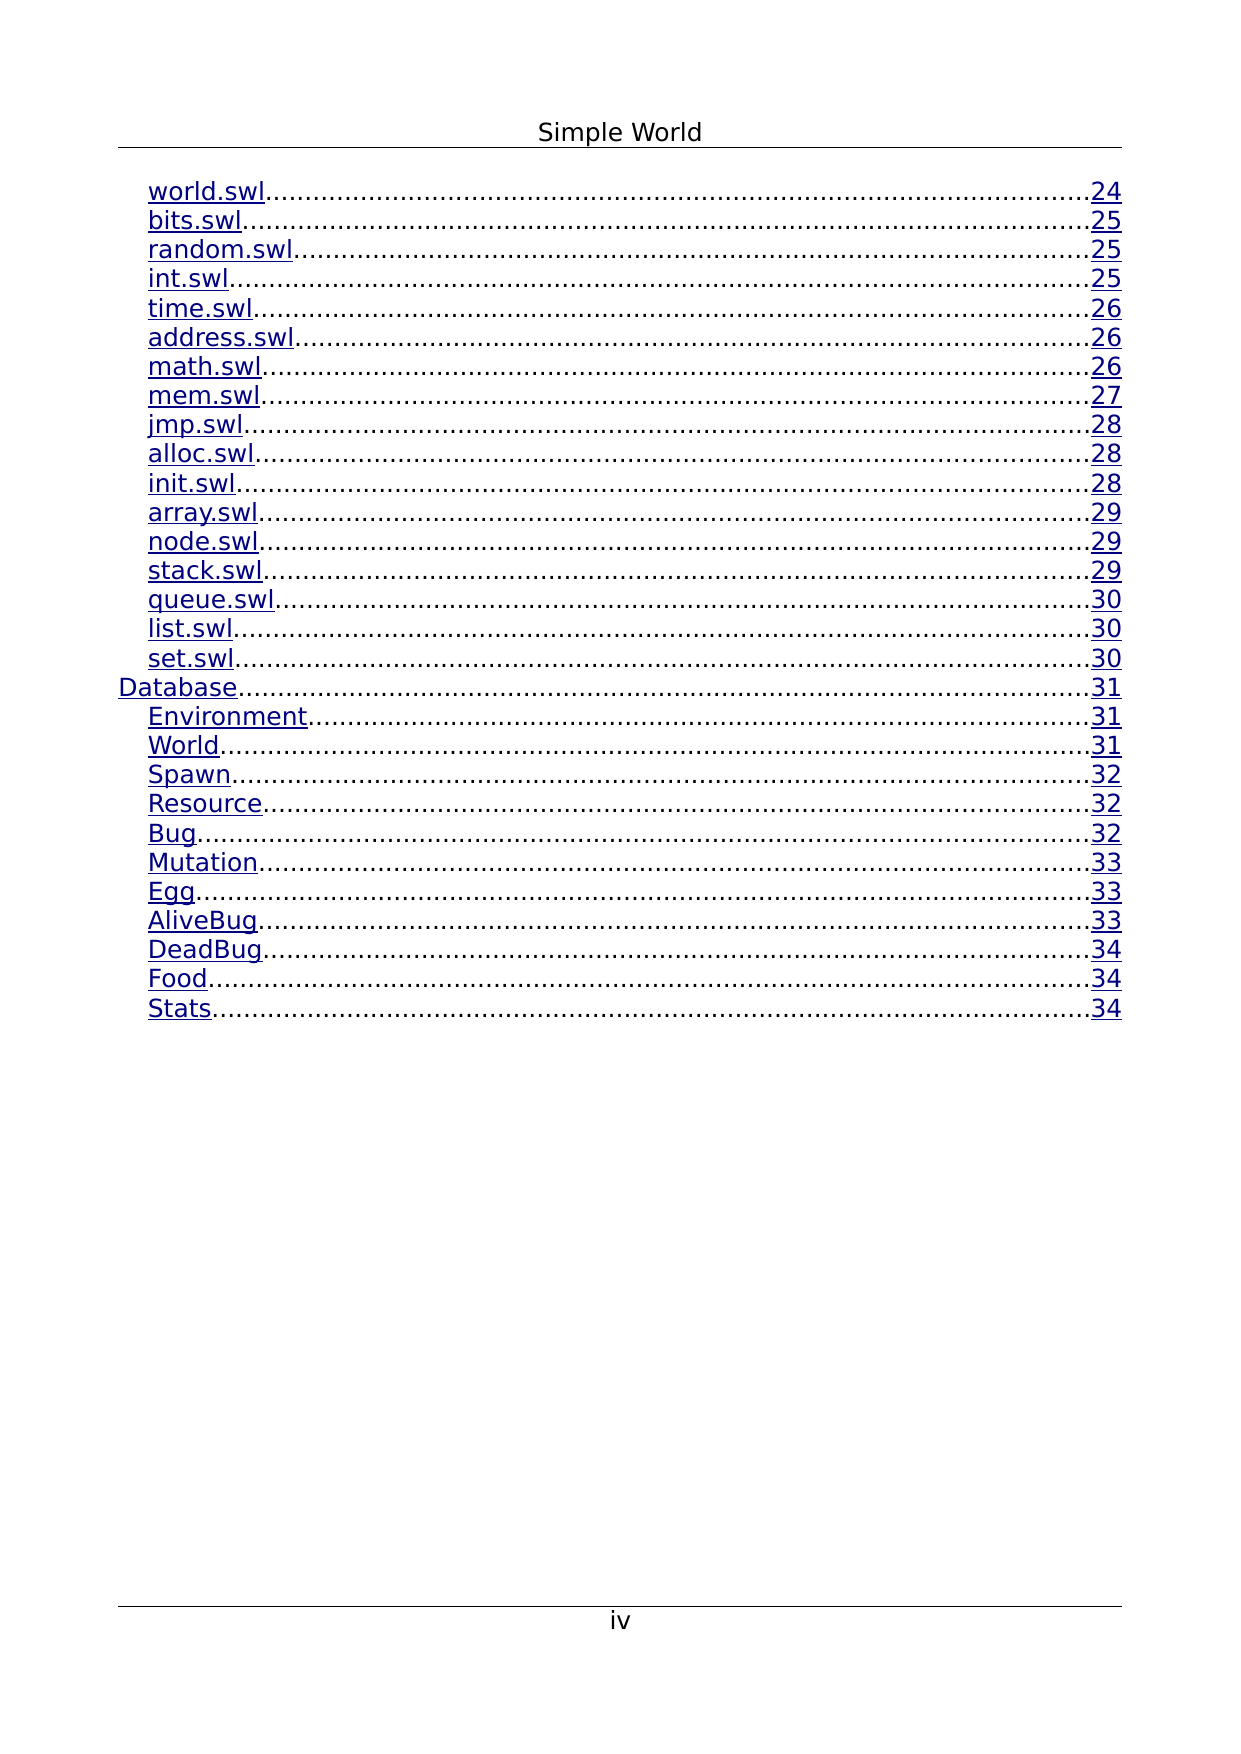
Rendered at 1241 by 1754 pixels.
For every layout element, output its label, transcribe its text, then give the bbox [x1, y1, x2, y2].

text address.swl 26 [148, 323, 1122, 352]
text DeadBug 34 [148, 935, 1122, 964]
text Resource 32 [148, 789, 1122, 819]
text queue.swl 30 [148, 585, 1122, 614]
text math.swl 26 [148, 352, 1122, 381]
text node.swl 29 [148, 527, 1122, 556]
text jmp.swl 28 [148, 410, 1122, 439]
text Database 31 [118, 673, 1122, 702]
text init.swl 28 [148, 469, 1122, 498]
text AliveBug 33 [148, 906, 1122, 935]
text Mutation 33 [148, 848, 1122, 877]
text alloc.swl 28 [148, 439, 1122, 469]
text Environment 31 [148, 702, 1122, 731]
text Stats 34 [148, 994, 1122, 1023]
text time.swl 26 [148, 294, 1122, 323]
text list.swl 30 [148, 614, 1122, 644]
text Spawn 32 [148, 760, 1122, 789]
text set.swl 30 [148, 644, 1122, 673]
text array.swl 29 [148, 498, 1122, 527]
text stack.swl 29 [148, 556, 1122, 585]
text Egg 33 [148, 877, 1122, 906]
text Food 34 [148, 964, 1122, 994]
text Bug 32 [148, 819, 1122, 848]
text random.swl 25 [148, 235, 1122, 264]
text world.swl 24 [148, 177, 1122, 206]
text mem.swl 27 [148, 381, 1122, 410]
text bits.swl 25 [148, 206, 1122, 235]
text int.swl 25 [148, 264, 1122, 294]
text World 31 [148, 731, 1122, 760]
